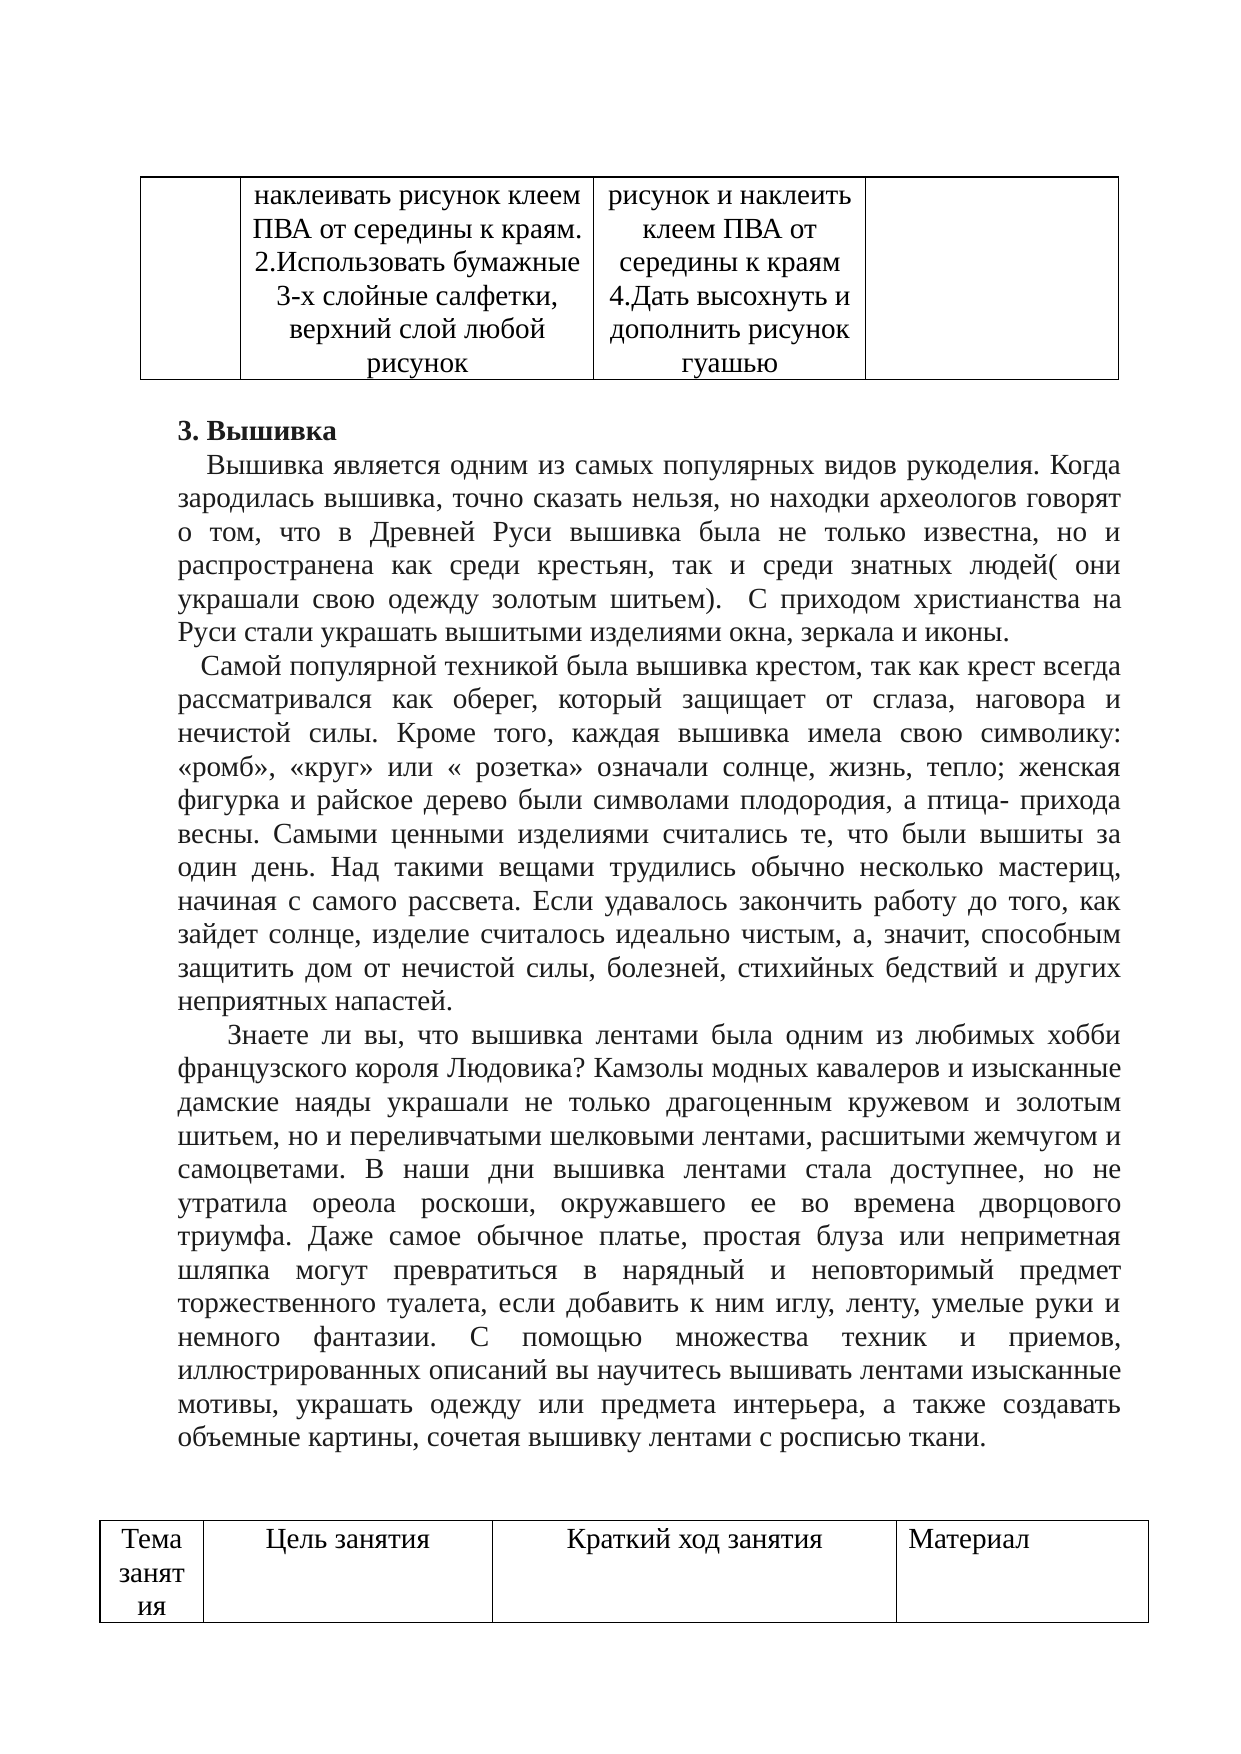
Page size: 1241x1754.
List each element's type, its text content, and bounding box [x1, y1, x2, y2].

table_header Цель занятия [204, 1521, 492, 1622]
text Вышивка является одним из самых популярных видов рукоделия. Когда зародилась вышивка, точно сказать нельзя, но находки археологов говорят о том, что в Древней Руси вышивка была не только известна, но и распространена как среди крестьян, так и среди знатных людей( они украшали свою одежду золотым шитьем). С приходом христианства на Руси стали украшать вышитыми изделиями окна, зеркала и иконы. [177, 447, 1122, 648]
table_cell [141, 178, 240, 379]
table_cell [866, 178, 1118, 379]
table_cell наклеивать рисунок клеем ПВА от середины к краям. 2.Использовать бумажные 3-х слойные салфетки, верхний слой любой рисунок [241, 178, 593, 379]
text 3. Вышивка [177, 413, 1122, 447]
text Самой популярной техникой была вышивка крестом, так как крест всегда рассматривался как оберег, который защищает от сглаза, наговора и нечистой силы. Кроме того, каждая вышивка имела свою символику: «ромб», «круг» или « розетка» означали солнце, жизнь, тепло; женская фигурка и райское дерево были символами плодородия, а птица- прихода весны. Самыми ценными изделиями считались те, что были вышиты за один день. Над такими вещами трудились обычно несколько мастериц, начиная с самого рассвета. Если удавалось закончить работу до того, как зайдет солнце, изделие считалось идеально чистым, а, значит, способным защитить дом от нечистой силы, болезней, стихийных бедствий и других неприятных напастей. [177, 648, 1122, 1017]
table_header Краткий ход занятия [493, 1521, 896, 1622]
table_cell рисунок и наклеить клеем ПВА от середины к краям 4.Дать высохнуть и дополнить рисунок гуашью [594, 178, 865, 379]
text Знаете ли вы, что вышивка лентами была одним из любимых хобби французского короля Людовика? Камзолы модных кавалеров и изысканные дамские наяды украшали не только драгоценным кружевом и золотым шитьем, но и переливчатыми шелковыми лентами, расшитыми жемчугом и самоцветами. В наши дни вышивка лентами стала доступнее, но не утратила ореола роскоши, окружавшего ее во времена дворцового триумфа. Даже самое обычное платье, простая блуза или неприметная шляпка могут превратиться в нарядный и неповторимый предмет торжественного туалета, если добавить к ним иглу, ленту, умелые руки и немного фантазии. С помощью множества техник и приемов, иллюстрированных описаний вы научитесь вышивать лентами изысканные мотивы, украшать одежду или предмета интерьера, а также создавать объемные картины, сочетая вышивку лентами с росписью ткани. [177, 1017, 1122, 1453]
table_header Тема занятия [101, 1521, 203, 1622]
table_header Материал [897, 1521, 1148, 1622]
